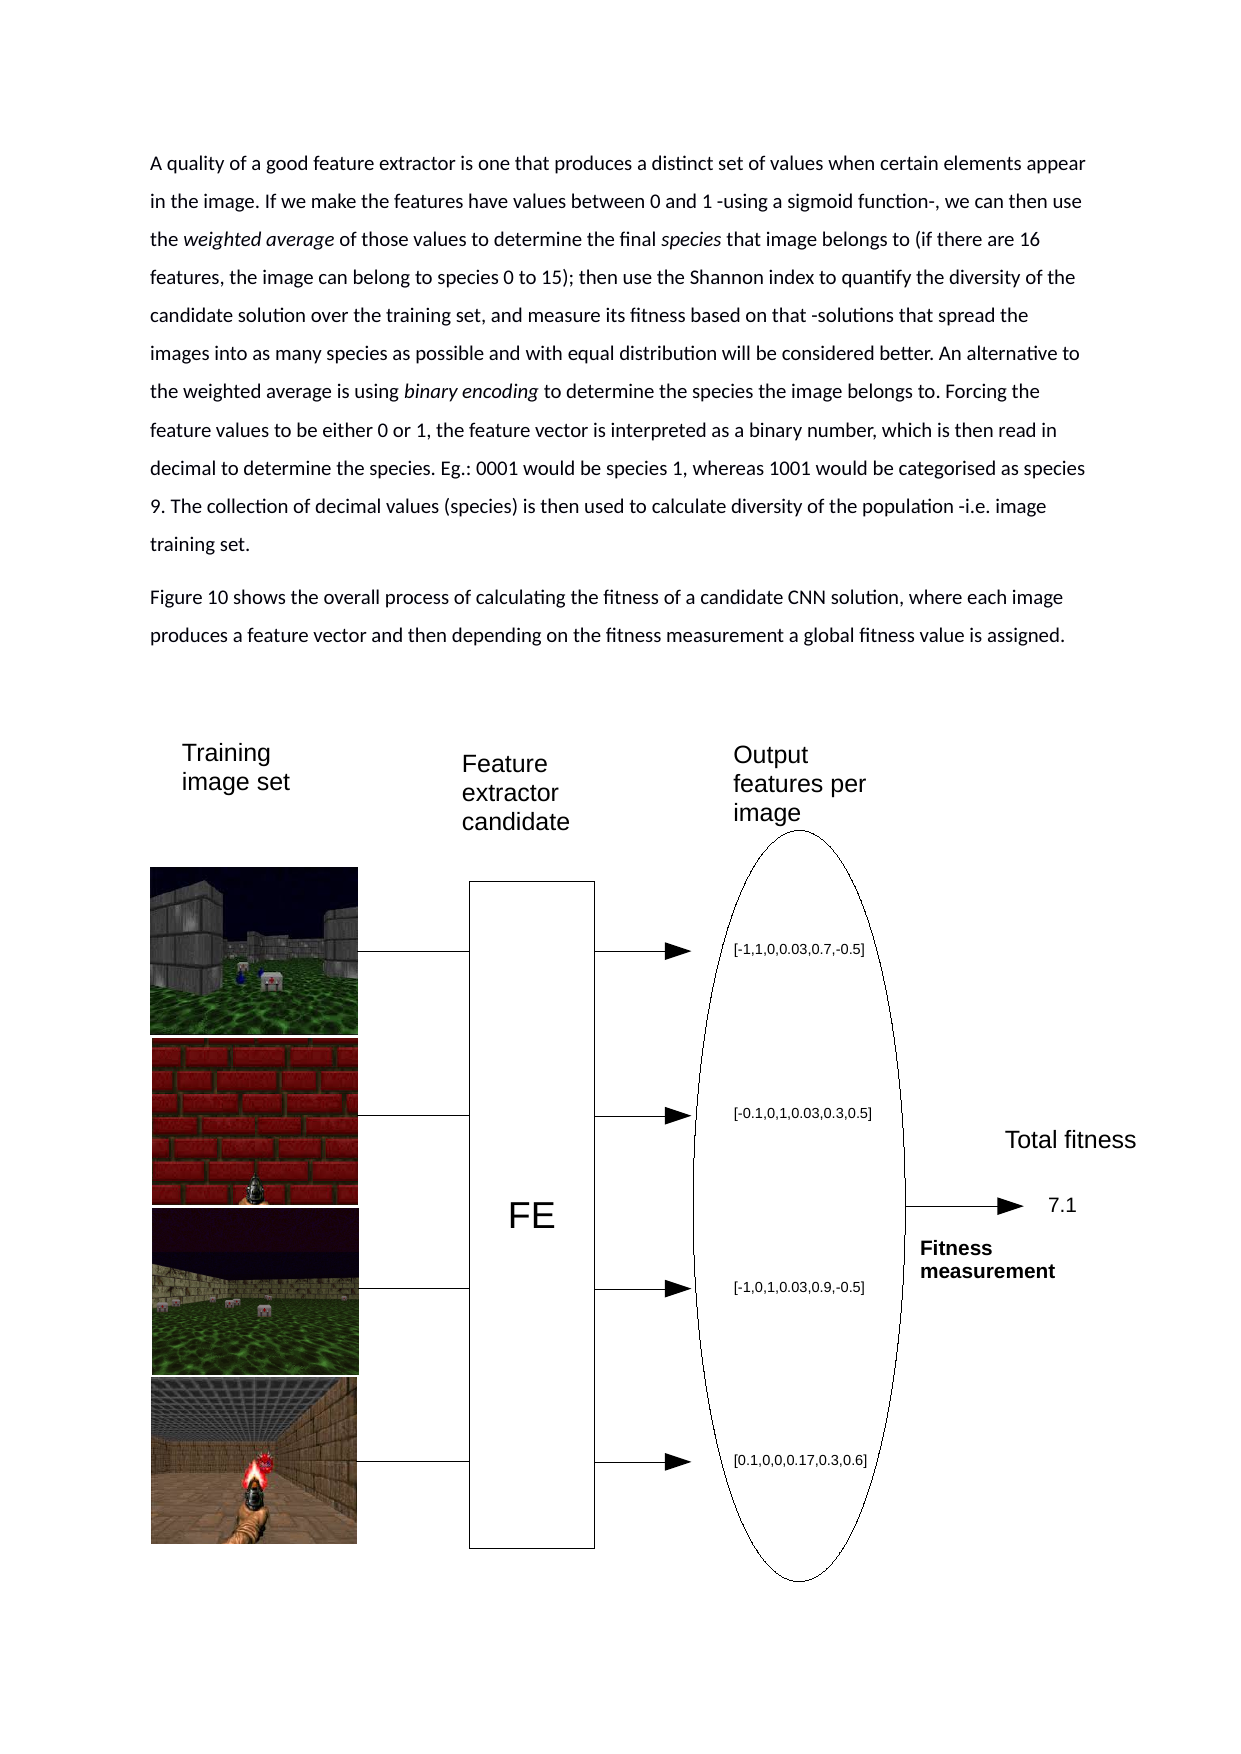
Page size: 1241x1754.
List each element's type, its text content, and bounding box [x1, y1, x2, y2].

picture [152, 1208, 359, 1375]
picture [150, 867, 358, 1035]
picture [152, 1038, 358, 1205]
picture [151, 1377, 357, 1544]
text Figure 10 shows the overall process of calculating the fitness of a candidate CNN solution, where each image produces a feature vector and then depending on the fitness measurement a global fitness value is assigned. [150, 584, 1090, 647]
text A quality of a good feature extractor is one that produces a distinct set of values when certain elements appear in the image. If we make the features have values between 0 and 1 -using a sigmoid function-, we can then use the weighted average of those values to determine the final species that image belongs to (if there are 16 features, the image can belong to species 0 to 15); then use the Shannon index to quantify the diversity of the candidate solution over the training set, and measure its fitness based on that -solutions that spread the images into as many species as possible and with equal distribution will be considered better. An alternative to the weighted average is using binary encoding to determine the species the image belongs to. Forcing the feature values to be either 0 or 1, the feature vector is interpreted as a binary number, which is then read in decimal to determine the species. Eg.: 0001 would be species 1, whereas 1001 would be categorised as species 9. The collection of decimal values (species) is then used to calculate diversity of the population -i.e. image training set. [150, 150, 1090, 557]
